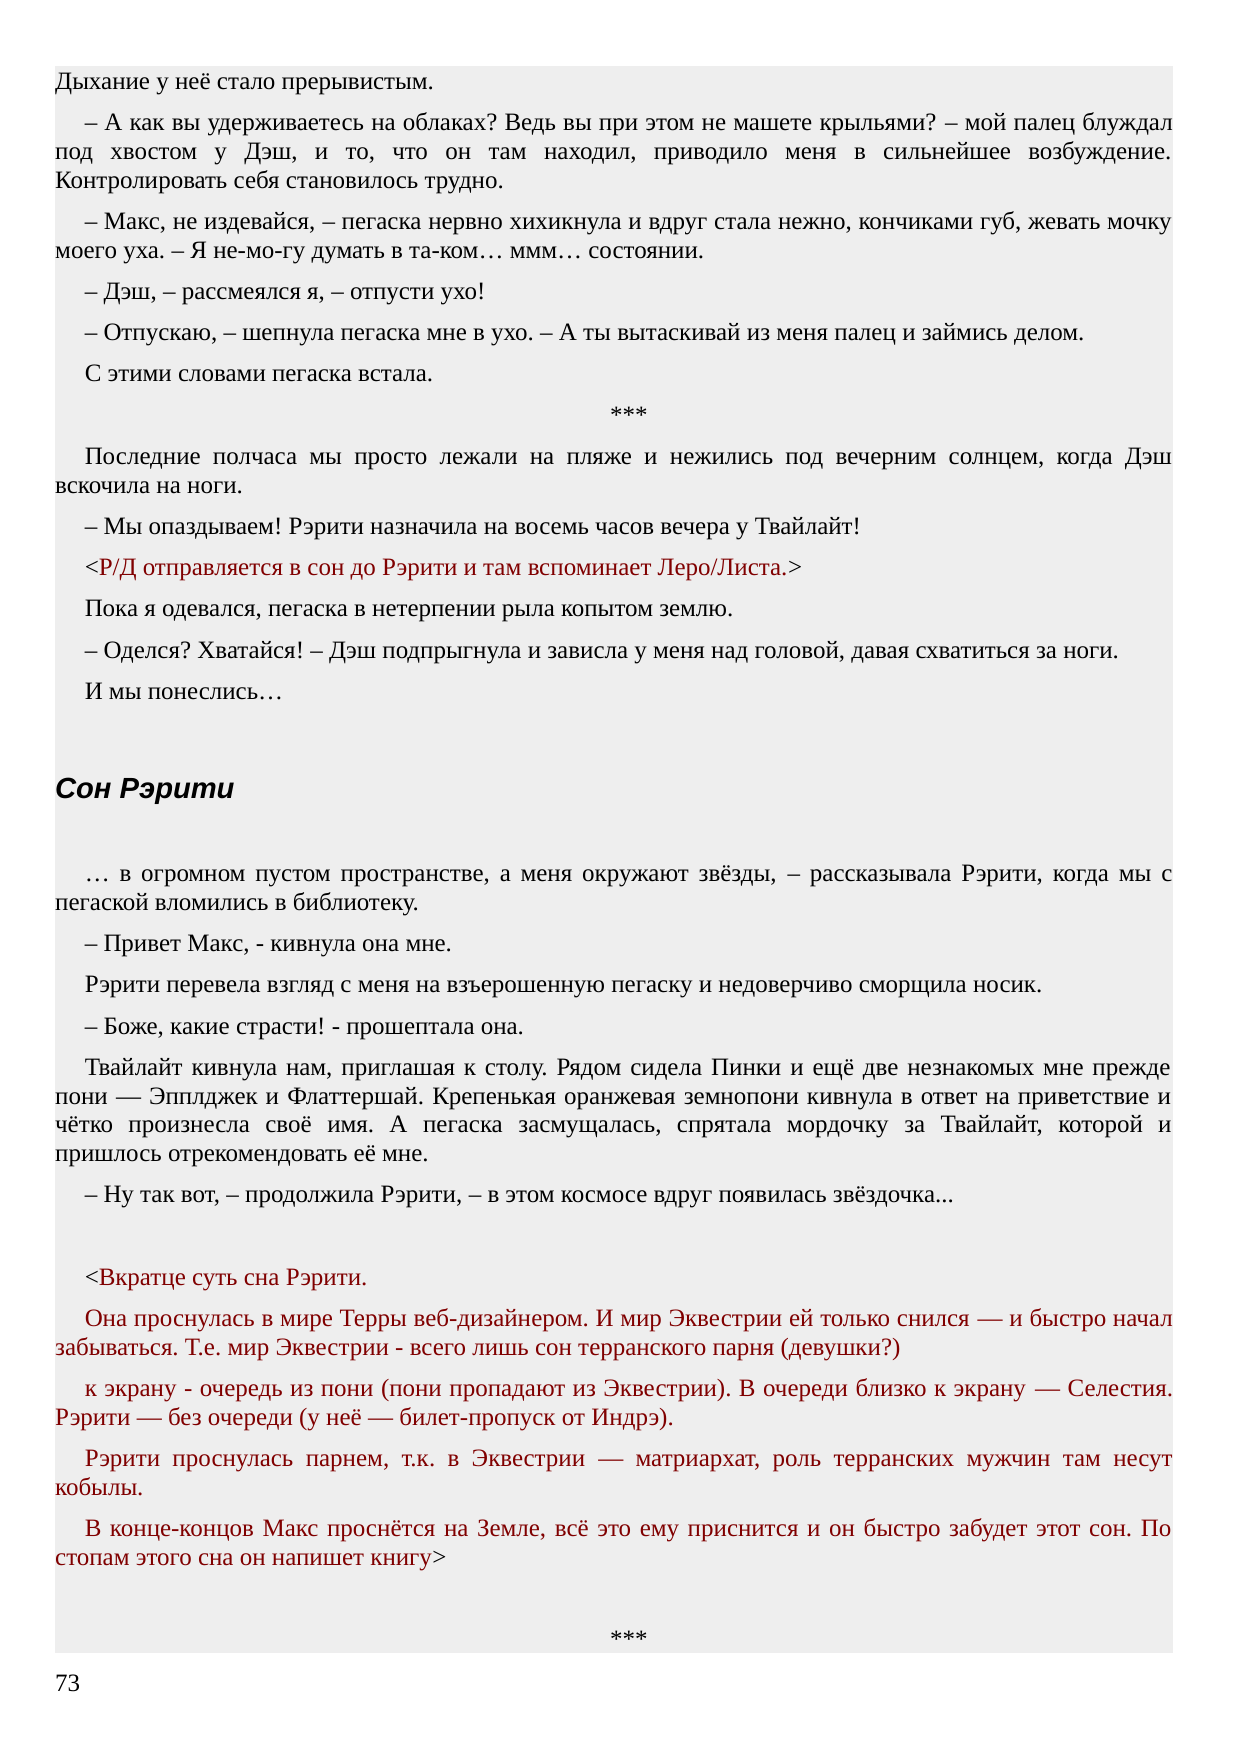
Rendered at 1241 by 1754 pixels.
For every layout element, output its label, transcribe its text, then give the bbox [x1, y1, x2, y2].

text И мы понеслись… [55, 676, 1173, 705]
text <Р/Д отправляется в сон до Рэрити и там вспоминает Леро/Листа.> [55, 552, 1173, 581]
text Она проснулась в мире Терры веб-дизайнером. И мир Эквестрии ей только снился — и быстро начал забываться. Т.е. мир Эквестрии - всего лишь сон терранского парня (девушки?) [55, 1303, 1173, 1361]
text Рэрити проснулась парнем, т.к. в Эквестрии — матриархат, роль терранских мужчин там несут кобылы. [55, 1443, 1173, 1501]
text – Привет Макс, - кивнула она мне. [55, 928, 1173, 957]
text *** [55, 400, 1173, 428]
text – Ну так вот, – продолжила Рэрити, – в этом космосе вдруг появилась звёздочка... [55, 1179, 1173, 1208]
text – Боже, какие страсти! - прошептала она. [55, 1011, 1173, 1039]
subtitle Сон Рэрити [55, 771, 1173, 804]
text – Дэш, – рассмеялся я, – отпусти ухо! [55, 276, 1173, 305]
text Твайлайт кивнула нам, приглашая к столу. Рядом сидела Пинки и ещё две незнакомых мне прежде пони — Эпплджек и Флаттершай. Крепенькая оранжевая земнопони кивнула в ответ на приветствие и чётко произнесла своё имя. А пегаска засмущалась, спрятала мордочку за Твайлайт, которой и пришлось отрекомендовать её мне. [55, 1052, 1173, 1167]
text – Мы опаздываем! Рэрити назначила на восемь часов вечера у Твайлайт! [55, 511, 1173, 540]
text к экрану - очередь из пони (пони пропадают из Эквестрии). В очереди близко к экрану — Селестия. Рэрити — без очереди (у неё — билет-пропуск от Индрэ). [55, 1373, 1173, 1431]
text – Оделся? Хватайся! – Дэш подпрыгнула и зависла у меня над головой, давая схватиться за ноги. [55, 635, 1173, 663]
text <Вкратце суть сна Рэрити. [55, 1262, 1173, 1291]
text – Макс, не издевайся, – пегаска нервно хихикнула и вдруг стала нежно, кончиками губ, жевать мочку моего уха. – Я не-мо-гу думать в та-ком… ммм… состоянии. [55, 206, 1173, 263]
text Последние полчаса мы просто лежали на пляже и нежились под вечерним солнцем, когда Дэш вскочила на ноги. [55, 441, 1173, 498]
text Дыхание у неё стало прерывистым. [55, 66, 1173, 95]
text – А как вы удерживаетесь на облаках? Ведь вы при этом не машете крыльями? – мой палец блуждал под хвостом у Дэш, и то, что он там находил, приводило меня в сильнейшее возбуждение. Контролировать себя становилось трудно. [55, 107, 1173, 193]
text … в огромном пустом пространстве, а меня окружают звёзды, – рассказывала Рэрити, когда мы с пегаской вломились в библиотеку. [55, 858, 1173, 916]
text В конце-концов Макс проснётся на Земле, всё это ему приснится и он быстро забудет этот сон. По стопам этого сна он напишет книгу> [55, 1513, 1173, 1571]
text *** [55, 1624, 1173, 1653]
text – Отпускаю, – шепнула пегаска мне в ухо. – А ты вытаскивай из меня палец и займись делом. [55, 317, 1173, 346]
text Пока я одевался, пегаска в нетерпении рыла копытом землю. [55, 593, 1173, 622]
text С этими словами пегаска встала. [55, 358, 1173, 387]
text Рэрити перевела взгляд с меня на взъерошенную пегаску и недоверчиво сморщила носик. [55, 969, 1173, 998]
